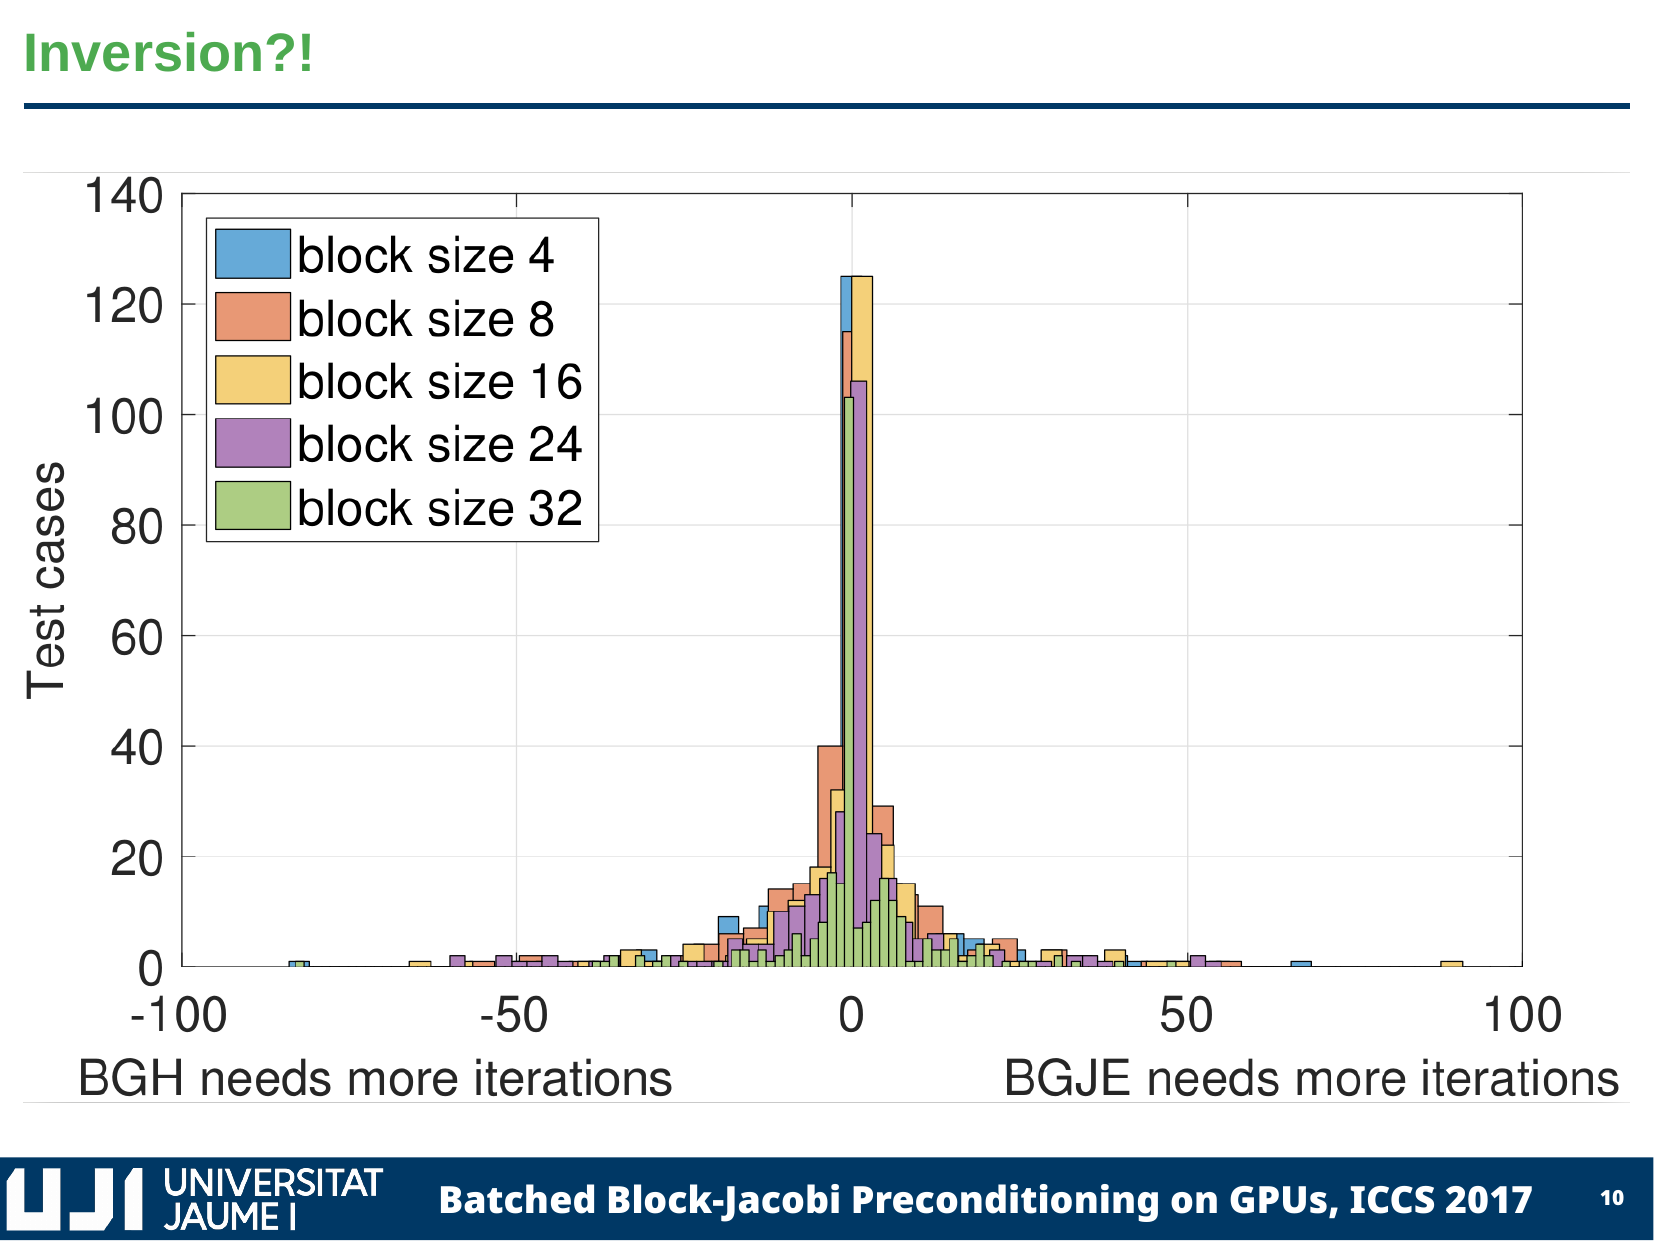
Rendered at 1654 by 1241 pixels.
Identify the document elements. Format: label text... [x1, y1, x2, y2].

picture [0, 1158, 390, 1241]
title Inversion?! [23, 0, 1630, 107]
picture [23, 141, 1630, 1134]
